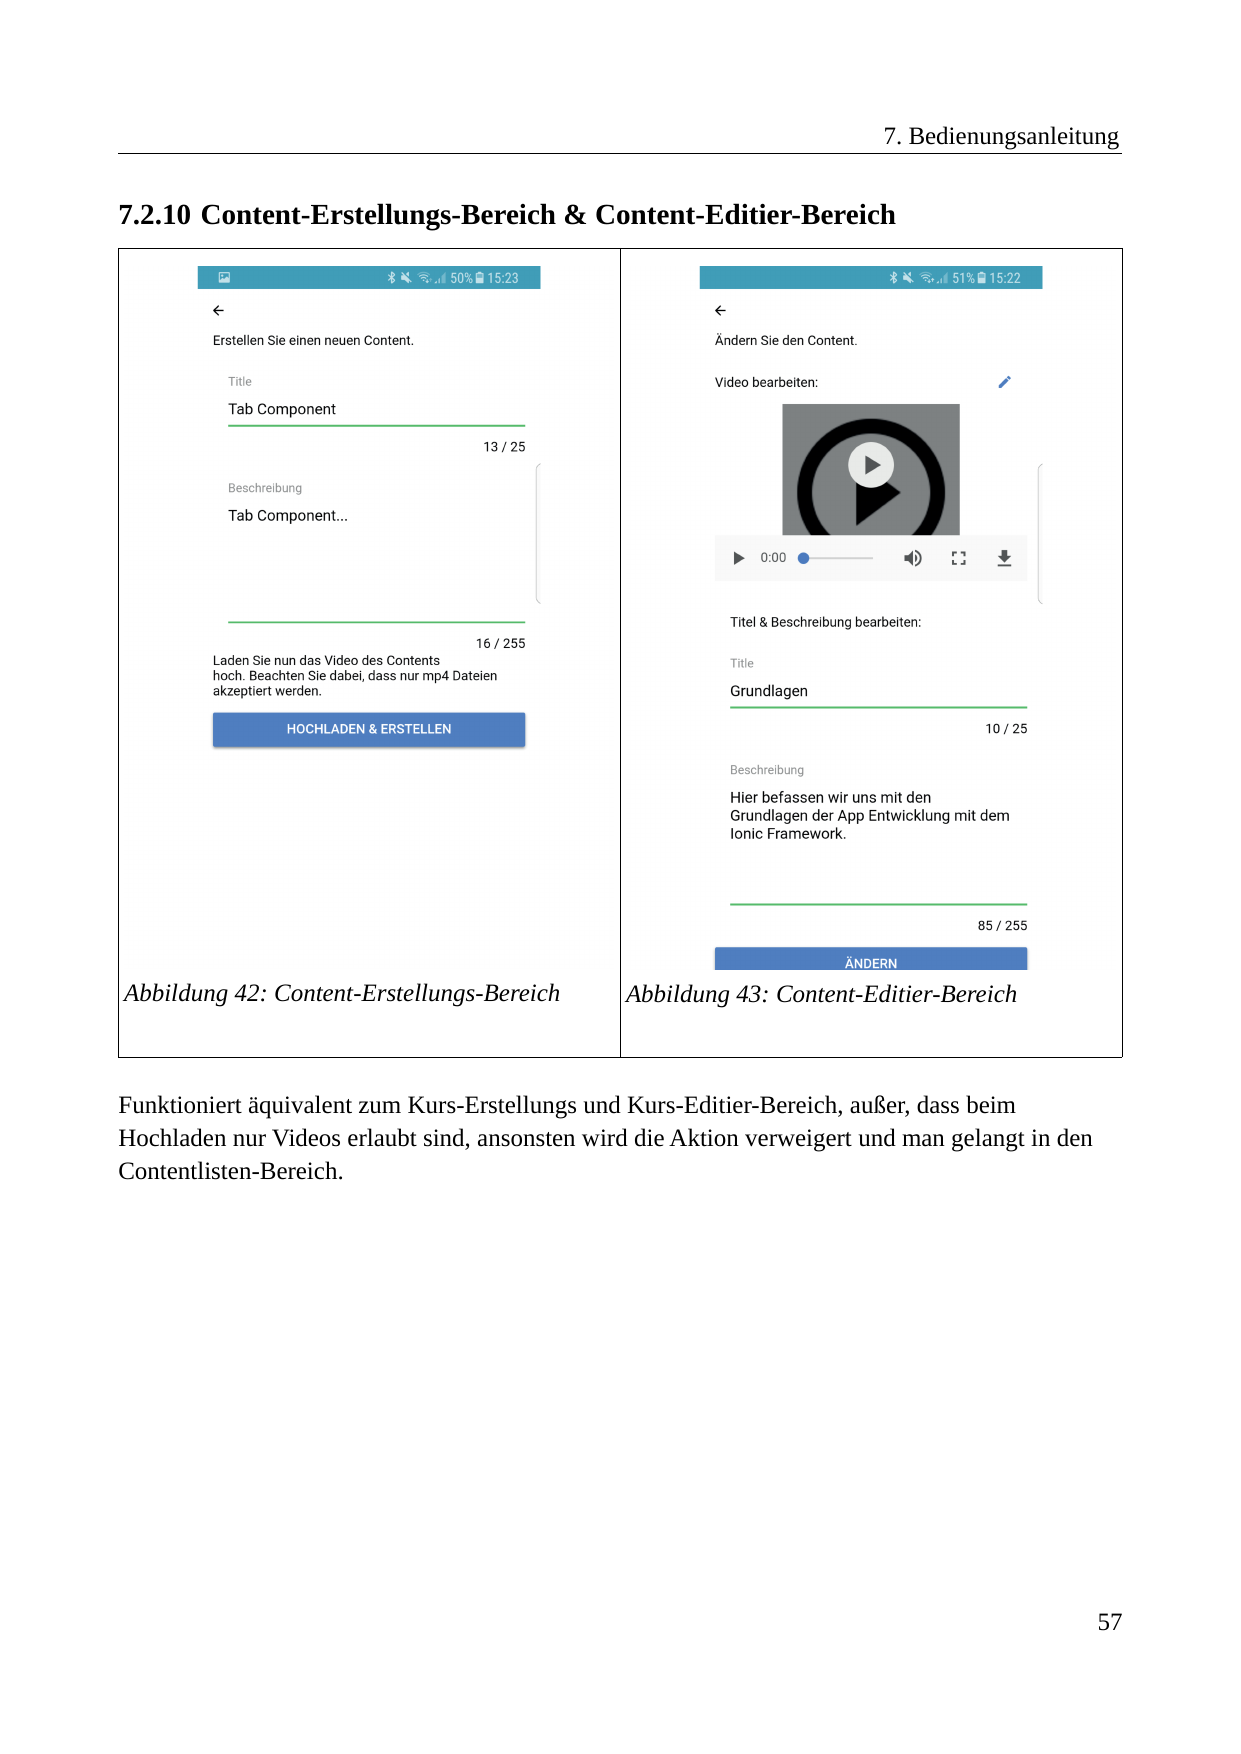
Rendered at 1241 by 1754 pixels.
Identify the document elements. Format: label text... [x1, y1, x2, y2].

subtitle Content-Erstellungs-Bereich & Content-Editier-Bereich [118, 197, 1122, 230]
table_header [621, 249, 1122, 1057]
picture [123, 266, 615, 969]
table_header [119, 249, 620, 1057]
picture [625, 266, 1117, 970]
text Funktioniert äquivalent zum Kurs-Erstellungs und Kurs-Editier-Bereich, außer, dass beim Hochladen nur Videos erlaubt sind, ansonsten wird die Aktion verweigert und man gelangt in den Contentlisten-Bereich. [118, 1090, 1122, 1184]
